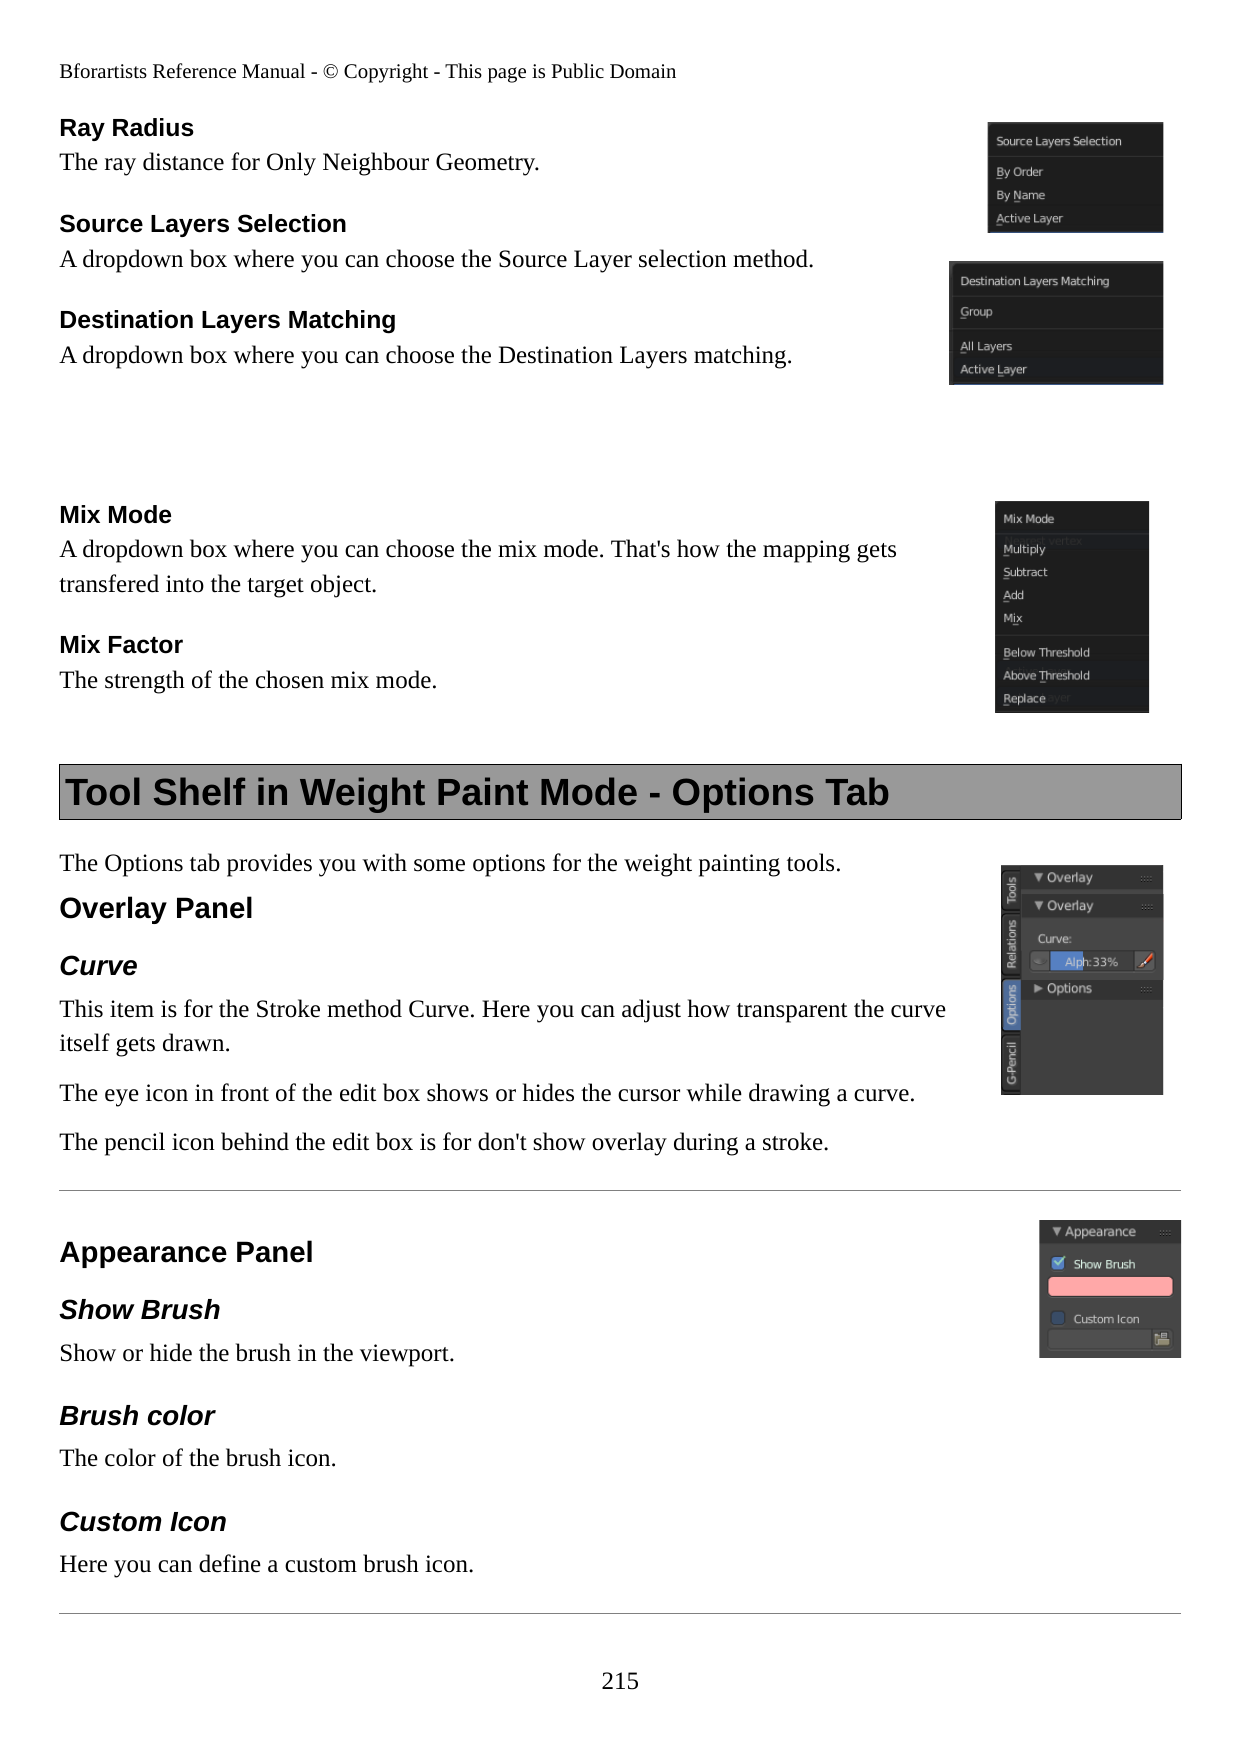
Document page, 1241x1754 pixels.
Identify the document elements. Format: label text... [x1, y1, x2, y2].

subtitle Show Brush [59, 1293, 1039, 1325]
subtitle Overlay Panel [59, 891, 1001, 925]
text The Options tab provides you with some options for the weight painting tools. [59, 848, 1181, 876]
text A dropdown box where you can choose the Destination Layers matching. [59, 340, 949, 369]
subtitle Appearance Panel [59, 1234, 1039, 1268]
subtitle [1164, 950, 1181, 982]
text The pencil icon behind the edit box is for don't show overlay during a stroke. [59, 1127, 1181, 1155]
subtitle Destination Layers Matching [59, 305, 949, 334]
picture [1001, 865, 1164, 1095]
text A dropdown box where you can choose the Source Layer selection method. [59, 244, 1181, 272]
text This item is for the Stroke method Curve. Here you can adjust how transparent the curve itself gets drawn. [59, 994, 1001, 1057]
subtitle Source Layers Selection [59, 209, 1181, 237]
subtitle Brush color [59, 1399, 1181, 1431]
picture [949, 261, 1164, 385]
subtitle Custom Icon [59, 1505, 1181, 1537]
text The color of the brush icon. [59, 1443, 1181, 1472]
text The ray distance for Only Neighbour Geometry. [59, 147, 987, 176]
subtitle Mix Factor [59, 631, 995, 659]
text A dropdown box where you can choose the mix mode. That's how the mapping gets transfered into the target object. [59, 534, 995, 598]
text The eye icon in front of the edit box shows or hides the cursor while drawing a curve. [59, 1078, 1181, 1106]
picture [987, 122, 1164, 233]
subtitle Mix Mode [59, 500, 1181, 528]
text [1150, 665, 1181, 694]
text The strength of the chosen mix mode. [59, 665, 995, 694]
text Show or hide the brush in the viewport. [59, 1338, 1181, 1366]
subtitle Ray Radius [59, 113, 1181, 141]
subtitle Curve [59, 950, 1001, 982]
subtitle [1150, 631, 1181, 659]
table_header Tool Shelf in Weight Paint Mode - Options Tab [60, 765, 1181, 819]
picture [995, 501, 1150, 713]
text Here you can define a custom brush icon. [59, 1549, 1181, 1578]
subtitle [1164, 891, 1181, 925]
picture [1039, 1220, 1182, 1358]
